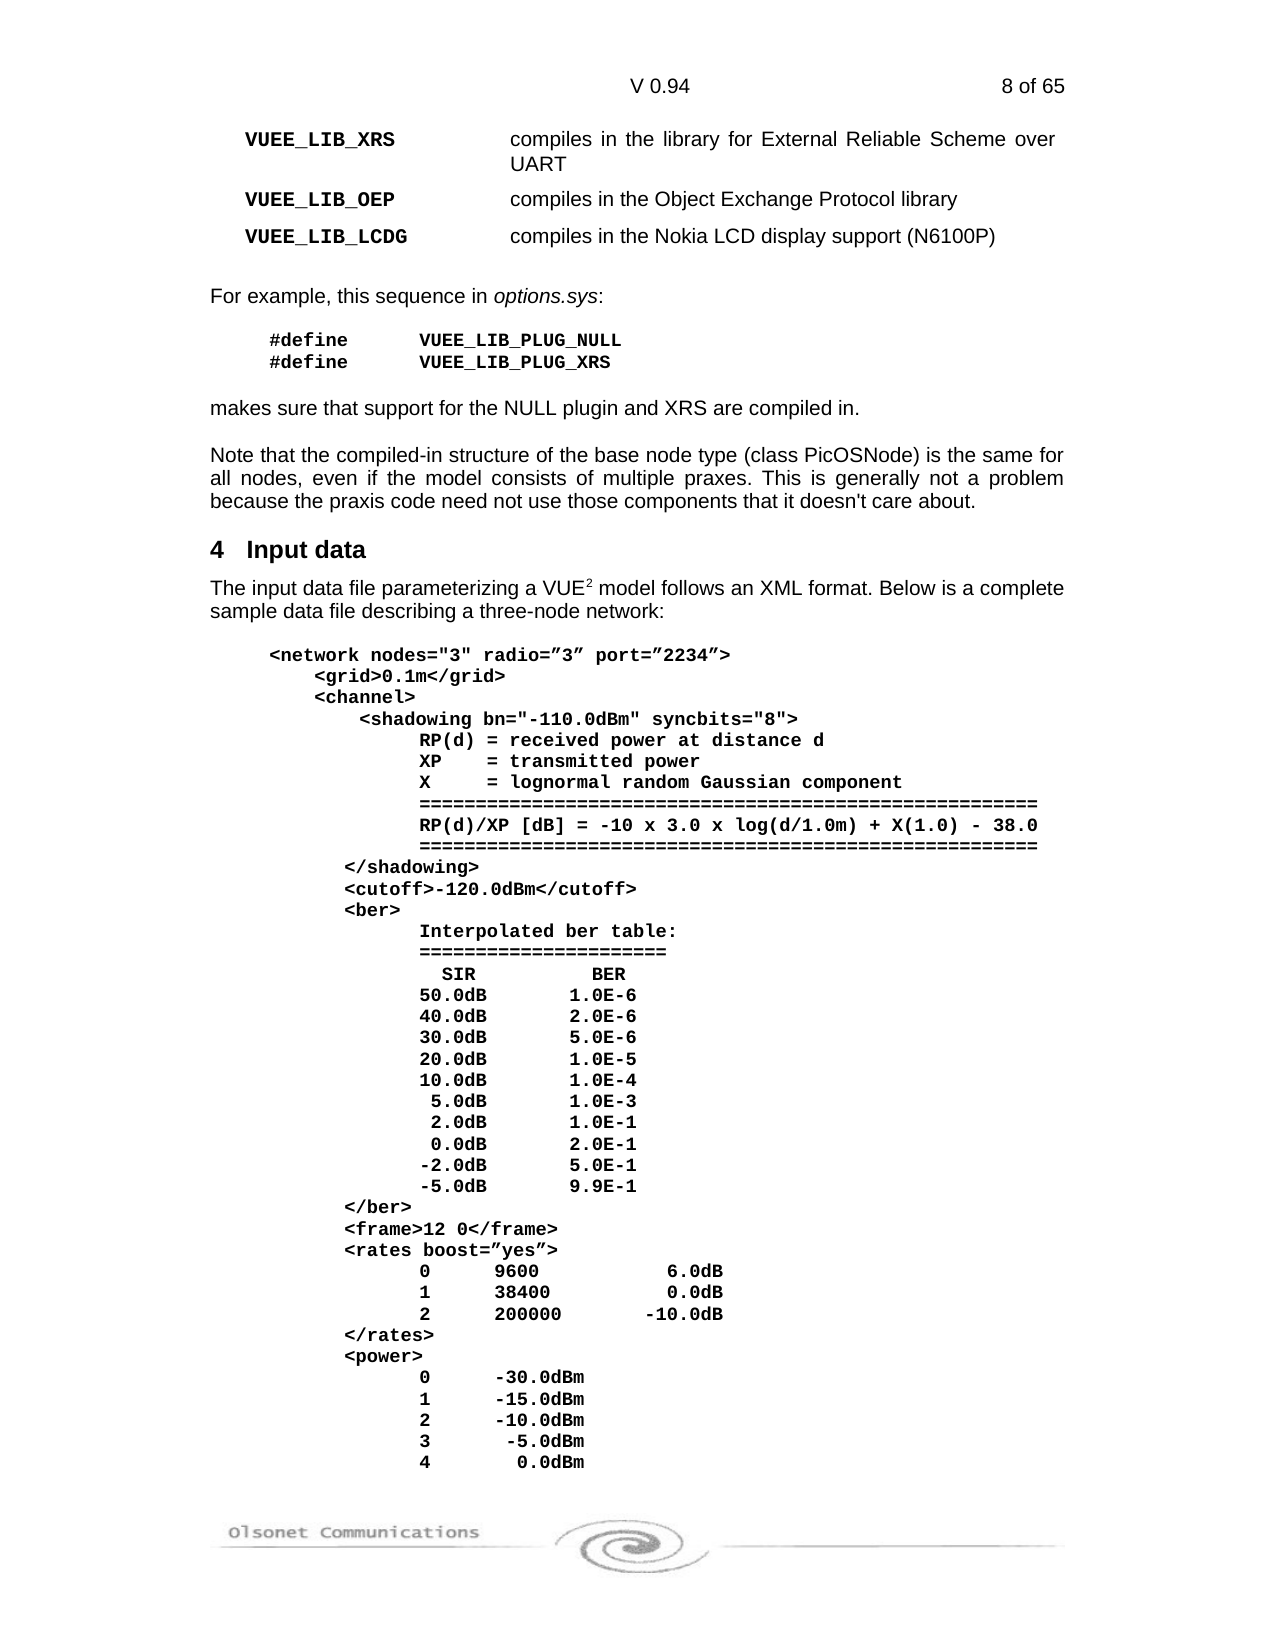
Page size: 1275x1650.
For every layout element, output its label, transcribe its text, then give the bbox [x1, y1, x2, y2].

text SIR BER [269, 964, 1065, 986]
text ====================== [269, 943, 1065, 964]
text 3 -5.0dBm [269, 1432, 1065, 1453]
text 0.0dB 2.0E-1 [269, 1134, 1065, 1156]
subtitle Input data [210, 536, 1065, 564]
text <power> [269, 1347, 1065, 1368]
text For example, this sequence in options.sys: [210, 285, 1065, 308]
text <ber> [269, 901, 1065, 922]
text -2.0dB 5.0E-1 [269, 1156, 1065, 1177]
text The input data file parameterizing a VUE2 model follows an XML format. Below is a complete sample data file describing a three-node network: [210, 576, 1065, 622]
text 4 0.0dBm [269, 1453, 1065, 1474]
text 10.0dB 1.0E-4 [269, 1071, 1065, 1092]
text <network nodes="3" radio=”3” port=”2234”> [269, 646, 1065, 667]
text makes sure that support for the NULL plugin and XRS are compiled in. [210, 397, 1065, 420]
text 40.0dB 2.0E-6 [269, 1007, 1065, 1028]
text -5.0dB 9.9E-1 [269, 1177, 1065, 1198]
text 2 200000 -10.0dB [269, 1304, 1065, 1326]
text <cutoff>-120.0dBm</cutoff> [269, 879, 1065, 901]
text VUEE_LIB_LCDG compiles in the Nokia LCD display support (N6100P) [210, 225, 1065, 250]
text #define VUEE_LIB_PLUG_XRS [269, 352, 1065, 374]
text <frame>12 0</frame> [269, 1219, 1065, 1241]
text 2 -10.0dBm [269, 1411, 1065, 1432]
text 5.0dB 1.0E-3 [269, 1092, 1065, 1113]
text </rates> [269, 1326, 1065, 1347]
text </ber> [269, 1198, 1065, 1219]
text <shadowing bn="-110.0dBm" syncbits="8"> [269, 709, 1065, 731]
text 1 38400 0.0dB [269, 1283, 1065, 1304]
text #define VUEE_LIB_PLUG_NULL [269, 331, 1065, 352]
text X = lognormal random Gaussian component [269, 773, 1065, 794]
picture [210, 1504, 1065, 1596]
text VUEE_LIB_OEP compiles in the Object Exchange Protocol library [210, 188, 1065, 213]
text Note that the compiled-in structure of the base node type (class PicOSNode) is the same for all nodes, even if the model consists of multiple praxes. This is generally not a problem because the praxis code need not use those components that it doesn't care about. [210, 443, 1065, 513]
text ======================================================= [269, 794, 1065, 816]
text 2.0dB 1.0E-1 [269, 1113, 1065, 1134]
text XP = transmitted power [269, 752, 1065, 773]
text 1 -15.0dBm [269, 1389, 1065, 1411]
text 50.0dB 1.0E-6 [269, 986, 1065, 1007]
text <grid>0.1m</grid> [269, 667, 1065, 688]
text 20.0dB 1.0E-5 [269, 1049, 1065, 1071]
text ======================================================= [269, 837, 1065, 858]
text <rates boost=”yes”> [269, 1241, 1065, 1262]
text RP(d)/XP [dB] = -10 x 3.0 x log(d/1.0m) + X(1.0) - 38.0 [269, 816, 1065, 837]
text VUEE_LIB_XRS compiles in the library for External Reliable Scheme over UART [210, 128, 1065, 176]
text 0 -30.0dBm [269, 1368, 1065, 1389]
text </shadowing> [269, 858, 1065, 879]
text Interpolated ber table: [269, 922, 1065, 943]
text 0 9600 6.0dB [269, 1262, 1065, 1283]
text 30.0dB 5.0E-6 [269, 1028, 1065, 1049]
text RP(d) = received power at distance d [269, 731, 1065, 752]
text <channel> [269, 688, 1065, 709]
